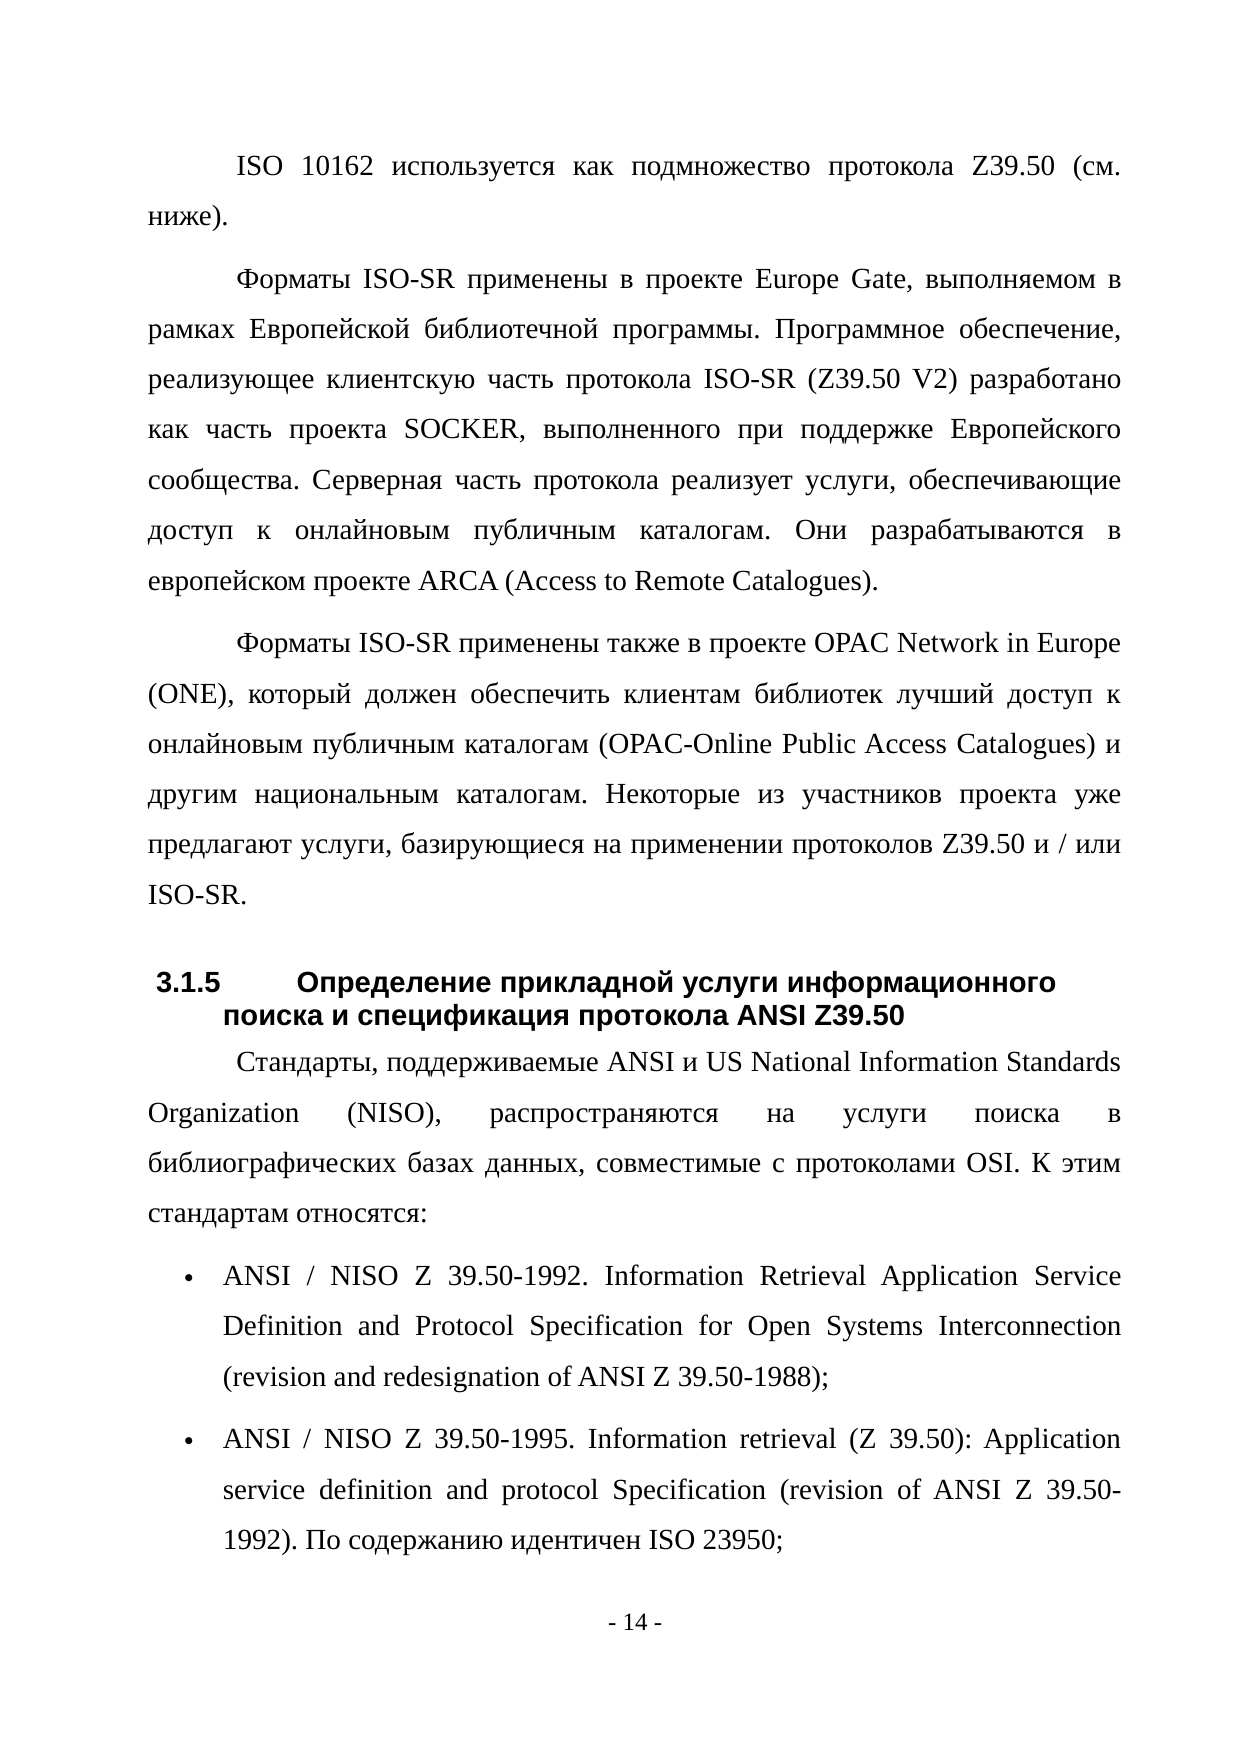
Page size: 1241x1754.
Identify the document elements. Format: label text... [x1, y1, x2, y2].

text Форматы ISO-SR применены в проекте Europe Gate, выполняемом в рамках Европейской библиотечной программы. Программное обеспечение, реализующее клиентскую часть протокола ISO-SR (Z39.50 V2) разработано как часть проекта SOCKER, выполненного при поддержке Европейского сообщества. Серверная часть протокола реализует услуги, обеспечивающие доступ к онлайновым публичным каталогам. Они разрабатываются в европейском проекте ARCA (Access to Remote Catalogues). [148, 261, 1122, 596]
list ANSI / NISO Z 39.50-1992. Information Retrieval Application Service Definition and Protocol Specification for Open Systems Interconnection (revision and redesignation of ANSI Z 39.50-1988); [185, 1258, 1122, 1392]
subtitle Определение прикладной услуги информационного поиска и спецификация протокола ANSI Z39.50 [148, 965, 1122, 1032]
text Стандарты, поддерживаемые ANSI и US National Information Standards Organization (NISO), распространяются на услуги поиска в библиографических базах данных, совместимые с протоколами OSI. К этим стандартам относятся: [148, 1044, 1122, 1229]
text ISO 10162 используется как подмножество протокола Z39.50 (см. ниже). [148, 148, 1122, 231]
text Форматы ISO-SR применены также в проекте OPAC Network in Europe (ONE), который должен обеспечить клиентам библиотек лучший доступ к онлайновым публичным каталогам (OPAC-Online Public Access Catalogues) и другим национальным каталогам. Некоторые из участников проекта уже предлагают услуги, базирующиеся на применении протоколов Z39.50 и / или ISO-SR. [148, 625, 1122, 911]
list ANSI / NISO Z 39.50-1995. Information retrieval (Z 39.50): Application service definition and protocol Specification (revision of ANSI Z 39.50-1992). По содержанию идентичен ISO 23950; [185, 1422, 1122, 1556]
